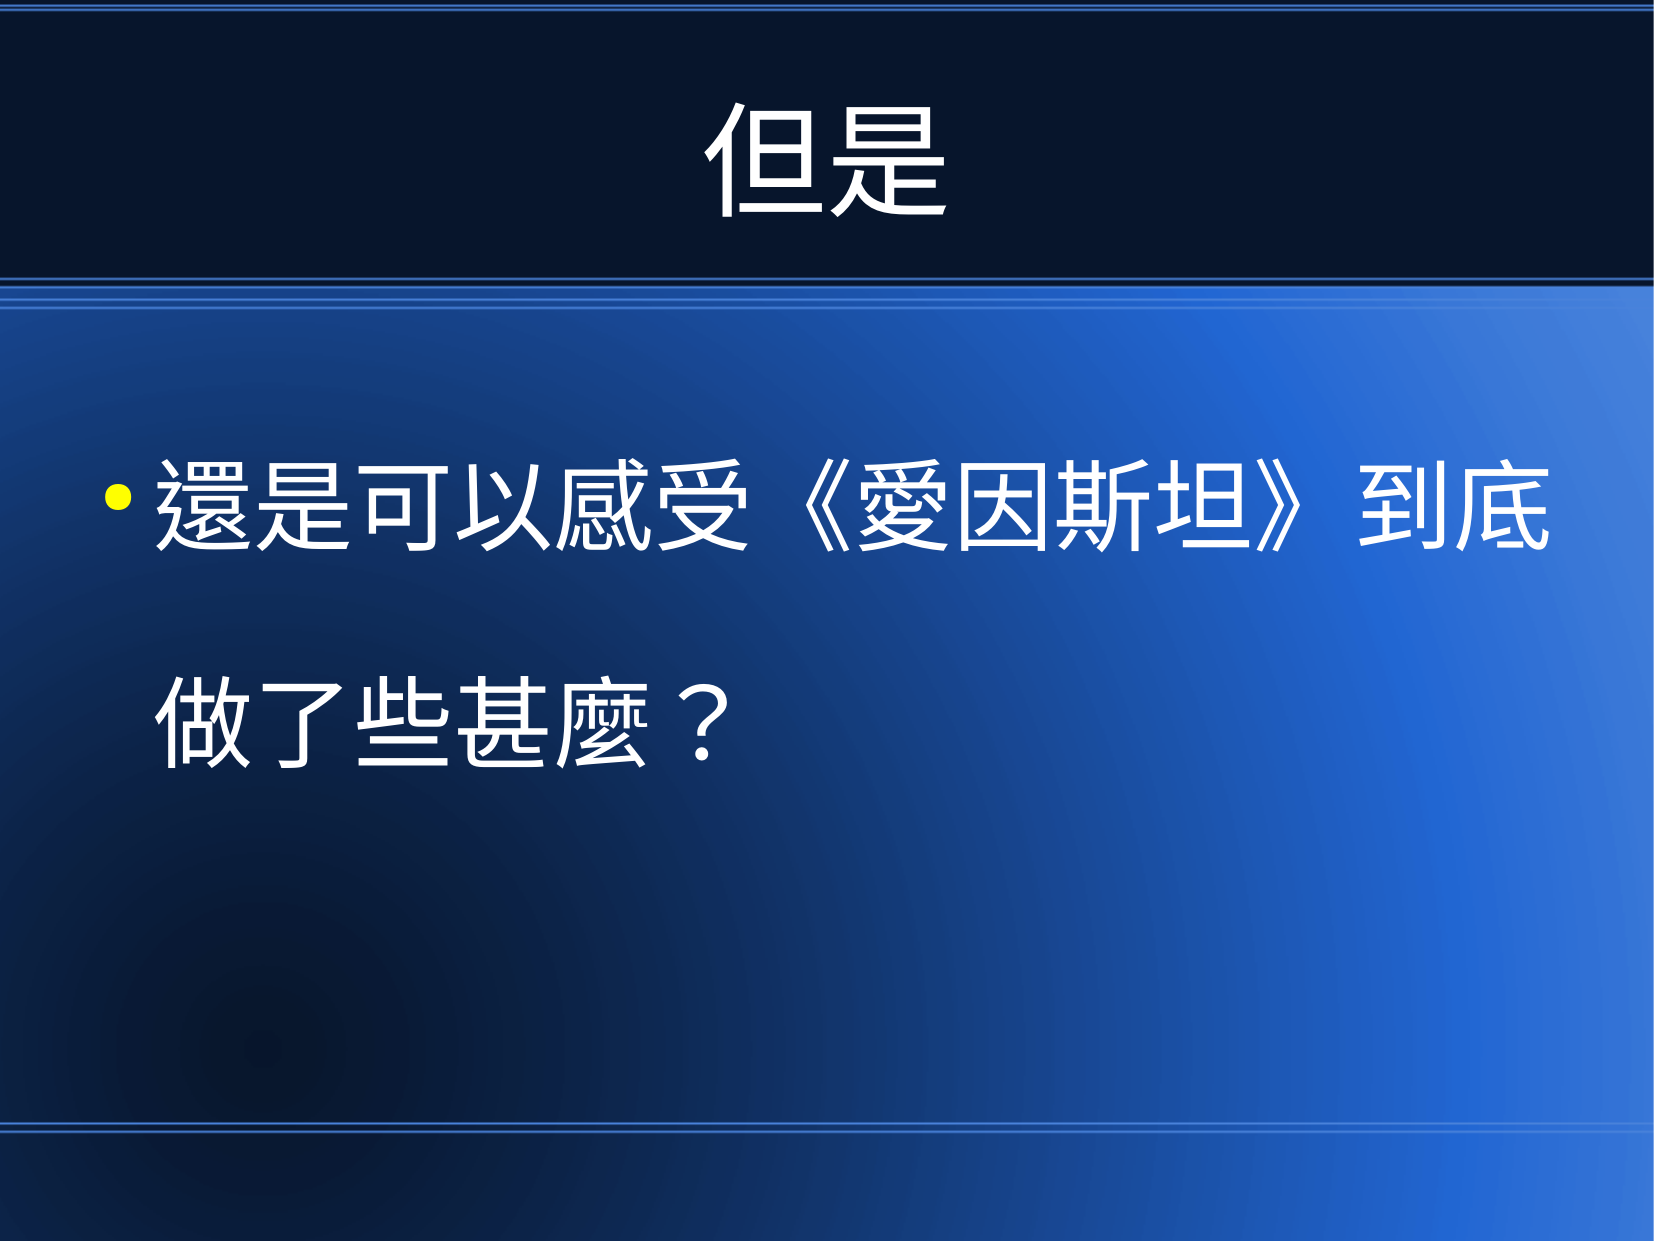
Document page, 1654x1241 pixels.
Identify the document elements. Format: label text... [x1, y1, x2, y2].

title 但是 [82, 49, 1571, 257]
picture [0, 0, 1654, 1241]
list 還是可以感受《愛因斯坦》到底做了些甚麼？ [82, 355, 1571, 1241]
